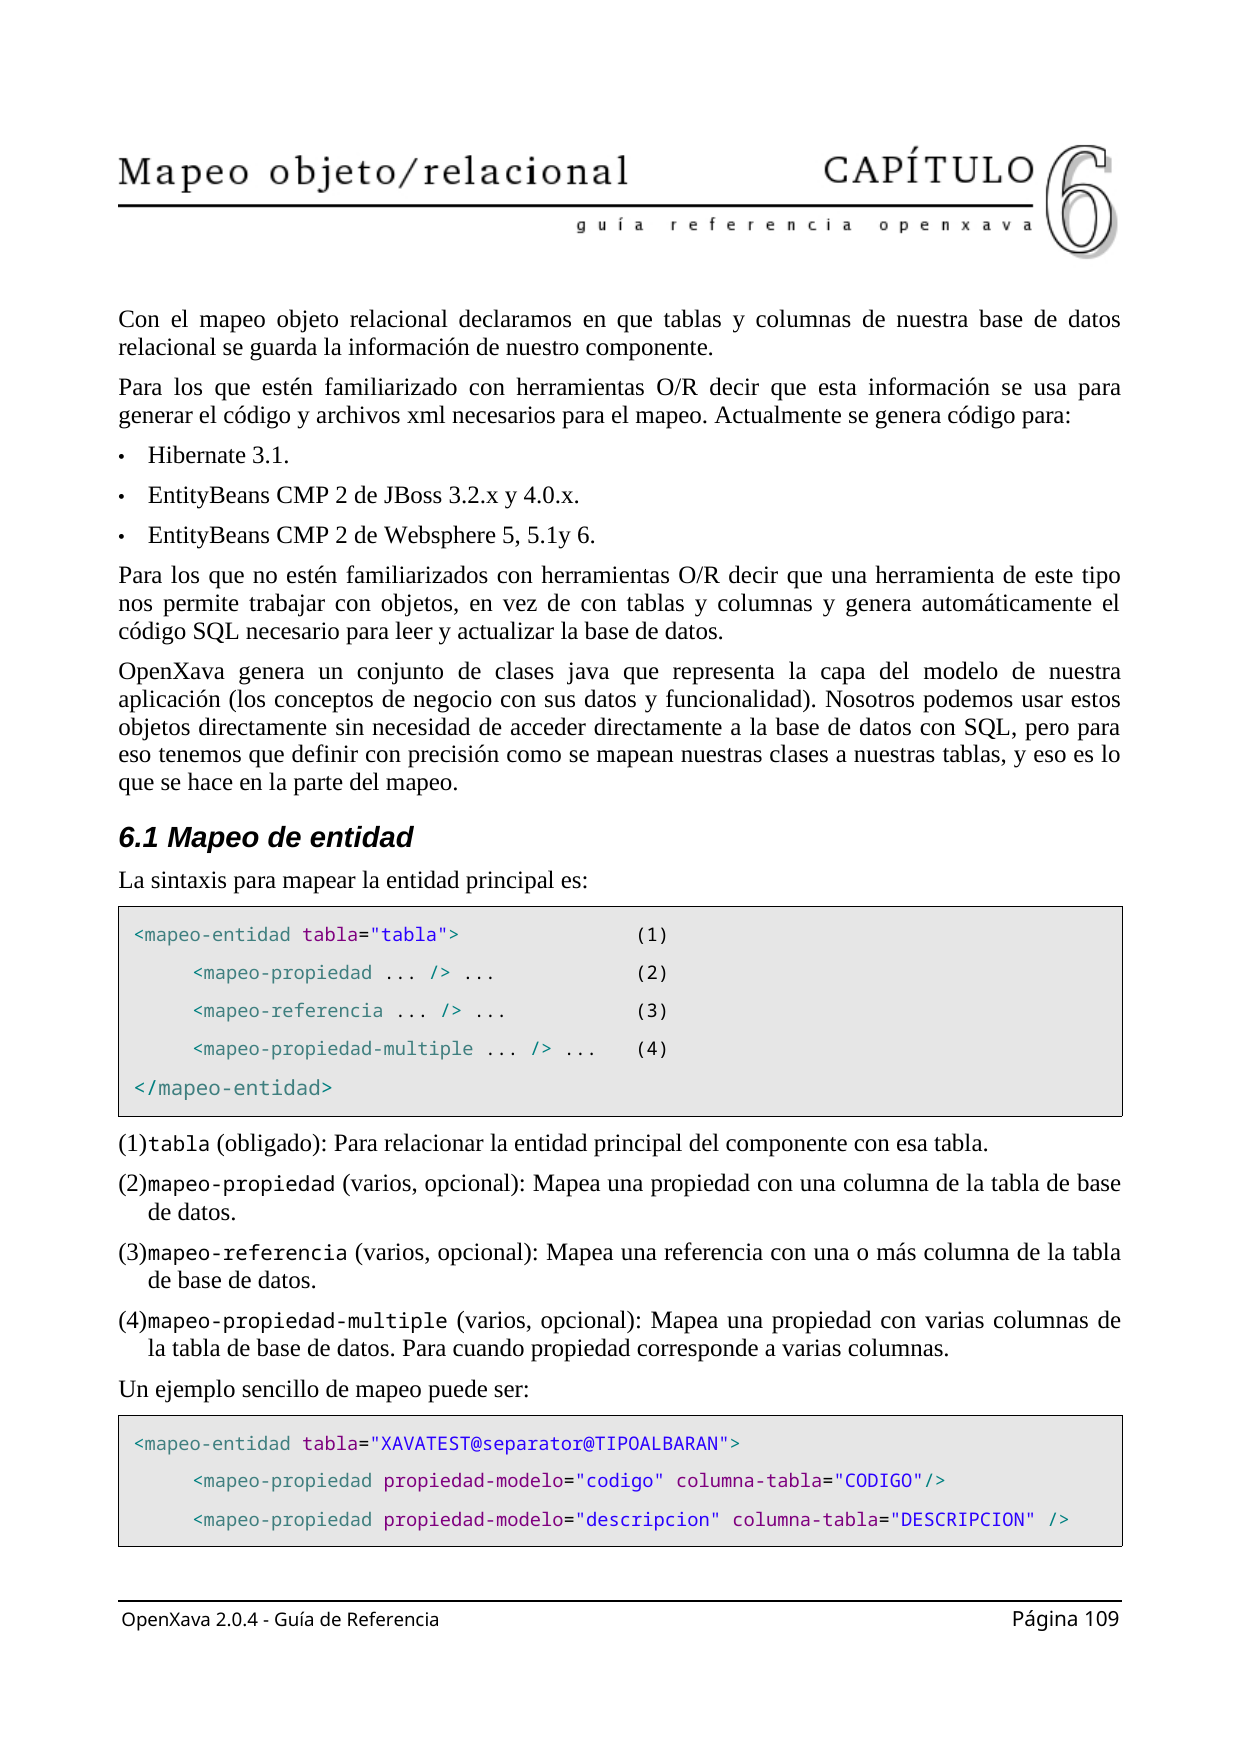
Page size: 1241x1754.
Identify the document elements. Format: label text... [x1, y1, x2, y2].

text <mapeo-referencia ... /> ... (3) [119, 982, 1122, 1020]
text Un ejemplo sencillo de mapeo puede ser: [118, 1375, 1122, 1402]
list tabla (obligado): Para relacionar la entidad principal del componente con esa tabla. [118, 1129, 1122, 1157]
list mapeo-propiedad-multiple (varios, opcional): Mapea una propiedad con varias columnas de la tabla de base de datos. Para cuando propiedad corresponde a varias columnas. [118, 1306, 1122, 1362]
text <mapeo-entidad tabla="tabla"> (1) [119, 907, 1122, 944]
list mapeo-propiedad (varios, opcional): Mapea una propiedad con una columna de la tabla de base de datos. [118, 1169, 1122, 1225]
list mapeo-referencia (varios, opcional): Mapea una referencia con una o más columna de la tabla de base de datos. [118, 1238, 1122, 1294]
text <mapeo-propiedad propiedad-modelo="codigo" columna-tabla="CODIGO"/> [119, 1453, 1122, 1491]
list EntityBeans CMP 2 de JBoss 3.2.x y 4.0.x. [118, 481, 1122, 509]
text <mapeo-entidad tabla="XAVATEST@separator@TIPOALBARAN"> [119, 1416, 1122, 1453]
picture [118, 118, 1122, 288]
text <mapeo-propiedad propiedad-modelo="descripcion" columna-tabla="DESCRIPCION" /> [119, 1491, 1122, 1546]
text Para los que estén familiarizado con herramientas O/R decir que esta información se usa para generar el código y archivos xml necesarios para el mapeo. Actualmente se genera código para: [118, 373, 1122, 428]
list EntityBeans CMP 2 de Websphere 5, 5.1y 6. [118, 521, 1122, 549]
subtitle Mapeo de entidad [118, 821, 1122, 853]
subtitle Mapeo objeto/relacional [118, 288, 1122, 293]
text Con el mapeo objeto relacional declaramos en que tablas y columnas de nuestra base de datos relacional se guarda la información de nuestro componente. [118, 305, 1122, 361]
text Para los que no estén familiarizados con herramientas O/R decir que una herramienta de este tipo nos permite trabajar con objetos, en vez de con tablas y columnas y genera automáticamente el código SQL necesario para leer y actualizar la base de datos. [118, 562, 1122, 645]
list Hibernate 3.1. [118, 441, 1122, 469]
text La sintaxis para mapear la entidad principal es: [118, 866, 1122, 894]
text <mapeo-propiedad ... /> ... (2) [119, 944, 1122, 982]
text OpenXava genera un conjunto de clases java que representa la capa del modelo de nuestra aplicación (los conceptos de negocio con sus datos y funcionalidad). Nosotros podemos usar estos objetos directamente sin necesidad de acceder directamente a la base de datos con SQL, pero para eso tenemos que definir con precisión como se mapean nuestras clases a nuestras tablas, y eso es lo que se hace en la parte del mapeo. [118, 657, 1122, 796]
text <mapeo-propiedad-multiple ... /> ... (4) [119, 1020, 1122, 1058]
text </mapeo-entidad> [119, 1058, 1122, 1116]
